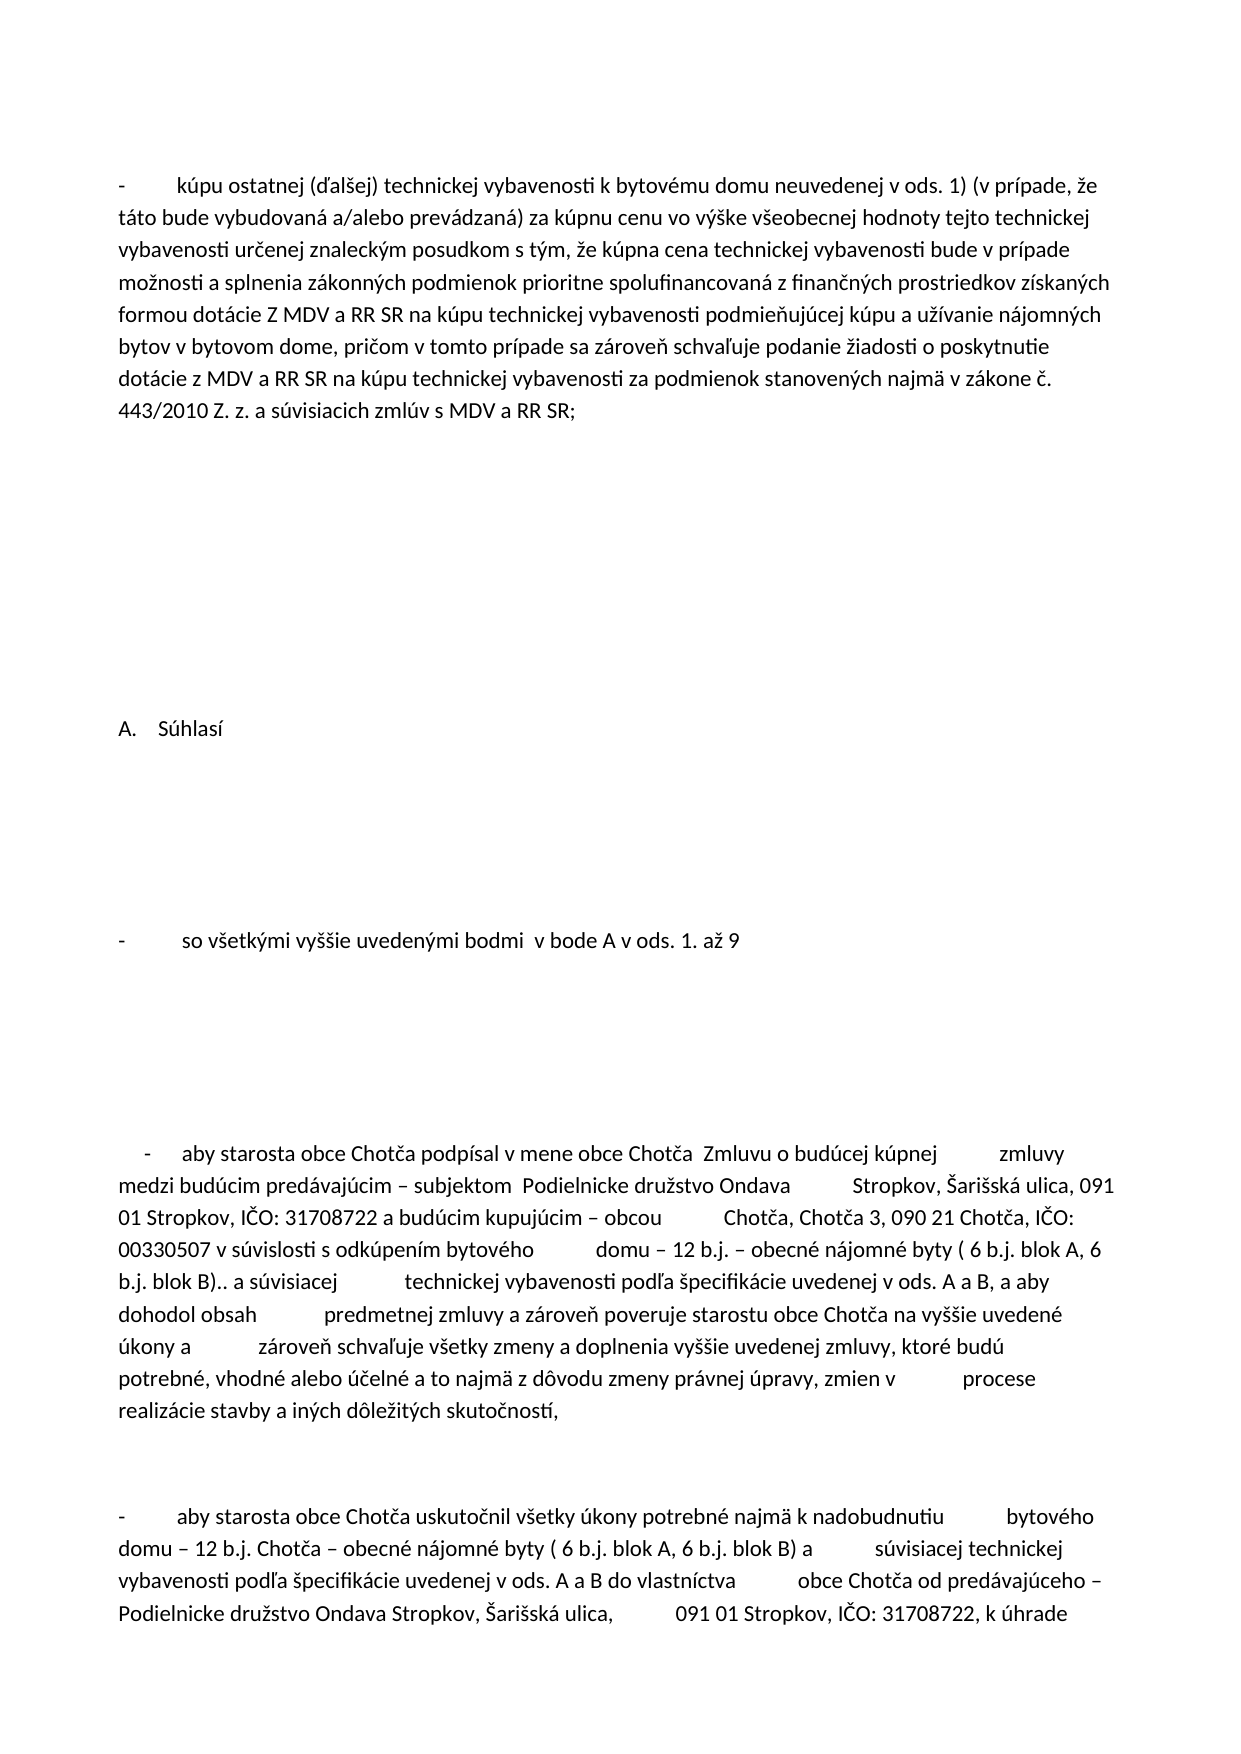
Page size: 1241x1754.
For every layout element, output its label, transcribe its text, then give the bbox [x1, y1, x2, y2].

text - aby starosta obce Chotča uskutočnil všetky úkony potrebné najmä k nadobudnutiu bytového domu – 12 b.j. Chotča – obecné nájomné byty ( 6 b.j. blok A, 6 b.j. blok B) a súvisiacej technickej vybavenosti podľa špecifikácie uvedenej v ods. A a B do vlastníctva obce Chotča od predávajúceho – Podielnicke družstvo Ondava Stropkov, Šarišská ulica, 091 01 Stropkov, IČO: 31708722, k úhrade [118, 1502, 1122, 1627]
text A. Súhlasí [118, 714, 1122, 743]
text - kúpu ostatnej (ďalšej) technickej vybavenosti k bytovému domu neuvedenej v ods. 1) (v prípade, že táto bude vybudovaná a/alebo prevádzaná) za kúpnu cenu vo výške všeobecnej hodnoty tejto technickej vybavenosti určenej znaleckým posudkom s tým, že kúpna cena technickej vybavenosti bude v prípade možnosti a splnenia zákonných podmienok prioritne spolufinancovaná z finančných prostriedkov získaných formou dotácie Z MDV a RR SR na kúpu technickej vybavenosti podmieňujúcej kúpu a užívanie nájomných bytov v bytovom dome, pričom v tomto prípade sa zároveň schvaľuje podanie žiadosti o poskytnutie dotácie z MDV a RR SR na kúpu technickej vybavenosti za podmienok stanovených najmä v zákone č. 443/2010 Z. z. a súvisiacich zmlúv s MDV a RR SR; [118, 171, 1122, 424]
text - aby starosta obce Chotča podpísal v mene obce Chotča Zmluvu o budúcej kúpnej zmluvy medzi budúcim predávajúcim – subjektom Podielnicke družstvo Ondava Stropkov, Šarišská ulica, 091 01 Stropkov, IČO: 31708722 a budúcim kupujúcim – obcou Chotča, Chotča 3, 090 21 Chotča, IČO: 00330507 v súvislosti s odkúpením bytového domu – 12 b.j. – obecné nájomné byty ( 6 b.j. blok A, 6 b.j. blok B).. a súvisiacej technickej vybavenosti podľa špecifikácie uvedenej v ods. A a B, a aby dohodol obsah predmetnej zmluvy a zároveň poveruje starostu obce Chotča na vyššie uvedené úkony a zároveň schvaľuje všetky zmeny a doplnenia vyššie uvedenej zmluvy, ktoré budú potrebné, vhodné alebo účelné a to najmä z dôvodu zmeny právnej úpravy, zmien v procese realizácie stavby a iných dôležitých skutočností, [118, 1139, 1122, 1424]
text - so všetkými vyššie uvedenými bodmi v bode A v ods. 1. až 9 [118, 927, 1122, 955]
